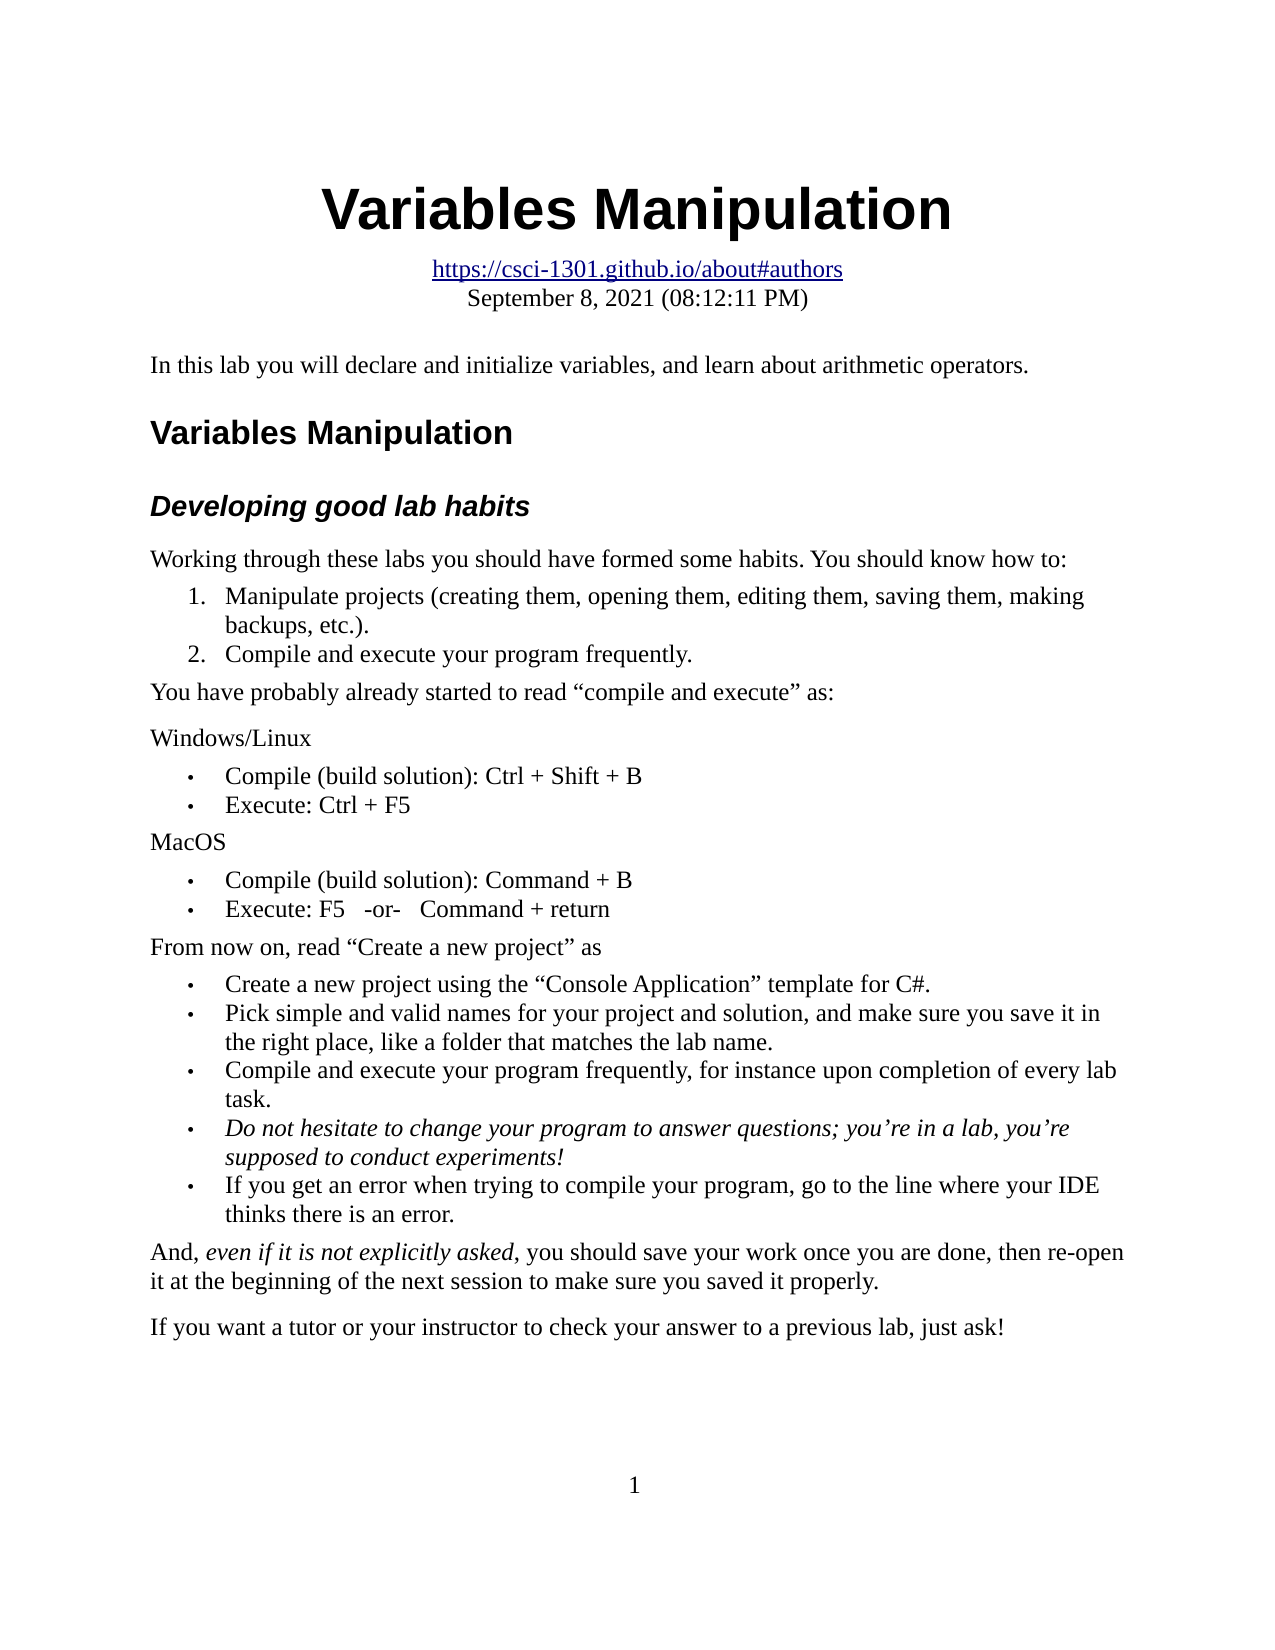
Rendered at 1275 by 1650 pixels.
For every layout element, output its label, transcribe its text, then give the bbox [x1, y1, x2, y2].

list If you get an error when trying to compile your program, go to the line where your IDE thinks there is an error. [187, 1171, 1125, 1228]
subtitle Variables Manipulation [150, 412, 1125, 451]
list Manipulate projects (creating them, opening them, editing them, saving them, making backups, etc.). [187, 581, 1125, 639]
text September 8, 2021 (08:12:11 PM) [150, 283, 1125, 312]
text Working through these labs you should have formed some habits. You should know how to: [150, 544, 1125, 572]
text In this lab you will declare and initialize variables, and learn about arithmetic operators. [150, 350, 1125, 378]
text From now on, read “Create a new project” as [150, 932, 1125, 960]
list Do not hesitate to change your program to answer questions; you’re in a lab, you’re supposed to conduct experiments! [187, 1113, 1125, 1171]
text If you want a tutor or your instructor to check your answer to a previous lab, just ask! [150, 1312, 1125, 1341]
subtitle Developing good lab habits [150, 489, 1125, 522]
list Pick simple and valid names for your project and solution, and make sure you save it in the right place, like a folder that matches the lab name. [187, 998, 1125, 1056]
list Compile and execute your program frequently. [187, 639, 1125, 668]
list Compile (build solution): Ctrl + Shift + B [187, 761, 1125, 790]
text Windows/Linux [150, 723, 1125, 752]
list Compile and execute your program frequently, for instance upon completion of every lab task. [187, 1056, 1125, 1113]
text https://csci-1301.github.io/about#authors [150, 254, 1125, 283]
text You have probably already started to read “compile and execute” as: [150, 677, 1125, 705]
text MacOS [150, 827, 1125, 856]
list Compile (build solution): Command + B [187, 865, 1125, 894]
list Execute: Ctrl + F5 [187, 790, 1125, 818]
list Execute: F5 -or- Command + return [187, 894, 1125, 923]
title Variables Manipulation [150, 175, 1125, 242]
list Create a new project using the “Console Application” template for C#. [187, 969, 1125, 998]
text And, even if it is not explicitly asked, you should save your work once you are done, then re-open it at the beginning of the next session to make sure you saved it properly. [150, 1237, 1125, 1294]
